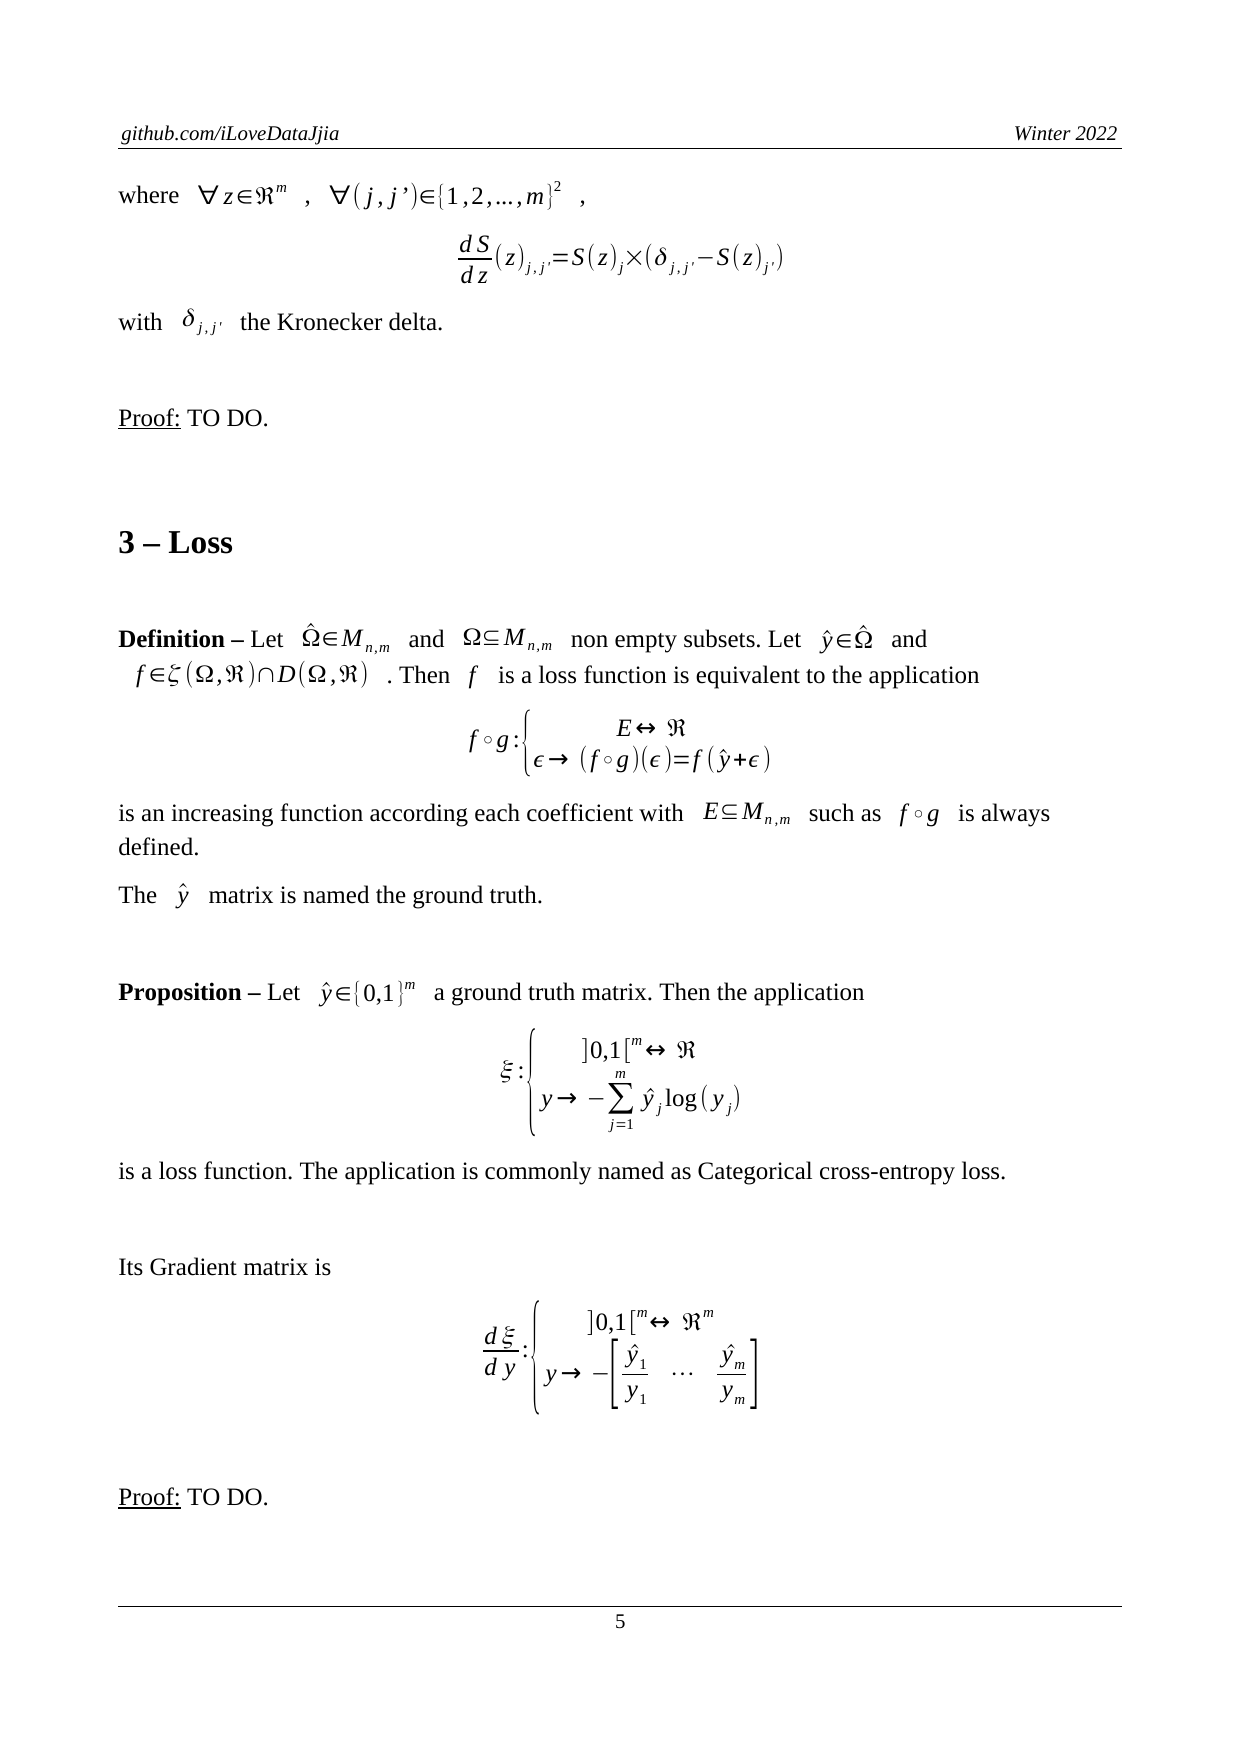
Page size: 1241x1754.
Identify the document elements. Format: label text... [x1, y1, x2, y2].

text withthe Kronecker delta. [118, 307, 1122, 336]
text Thematrix is named the ground truth. [118, 880, 1122, 909]
text Proof: TO DO. [118, 403, 1122, 431]
text Definition – Letandnon empty subsets. Letand. Thenis a loss function is equivalent to the application [118, 621, 1122, 690]
text where,, [118, 178, 1122, 211]
text Proof: TO DO. [118, 1482, 1122, 1511]
text Its Gradient matrix is [118, 1252, 1122, 1280]
text Proposition – Leta ground truth matrix. Then the application [118, 975, 1122, 1008]
text is an increasing function according each coefficient withsuch asis always defined. [118, 797, 1122, 861]
text is a loss function. The application is commonly named as Categorical cross-entropy loss. [118, 1156, 1122, 1185]
subtitle 3 – Loss [118, 523, 1122, 561]
